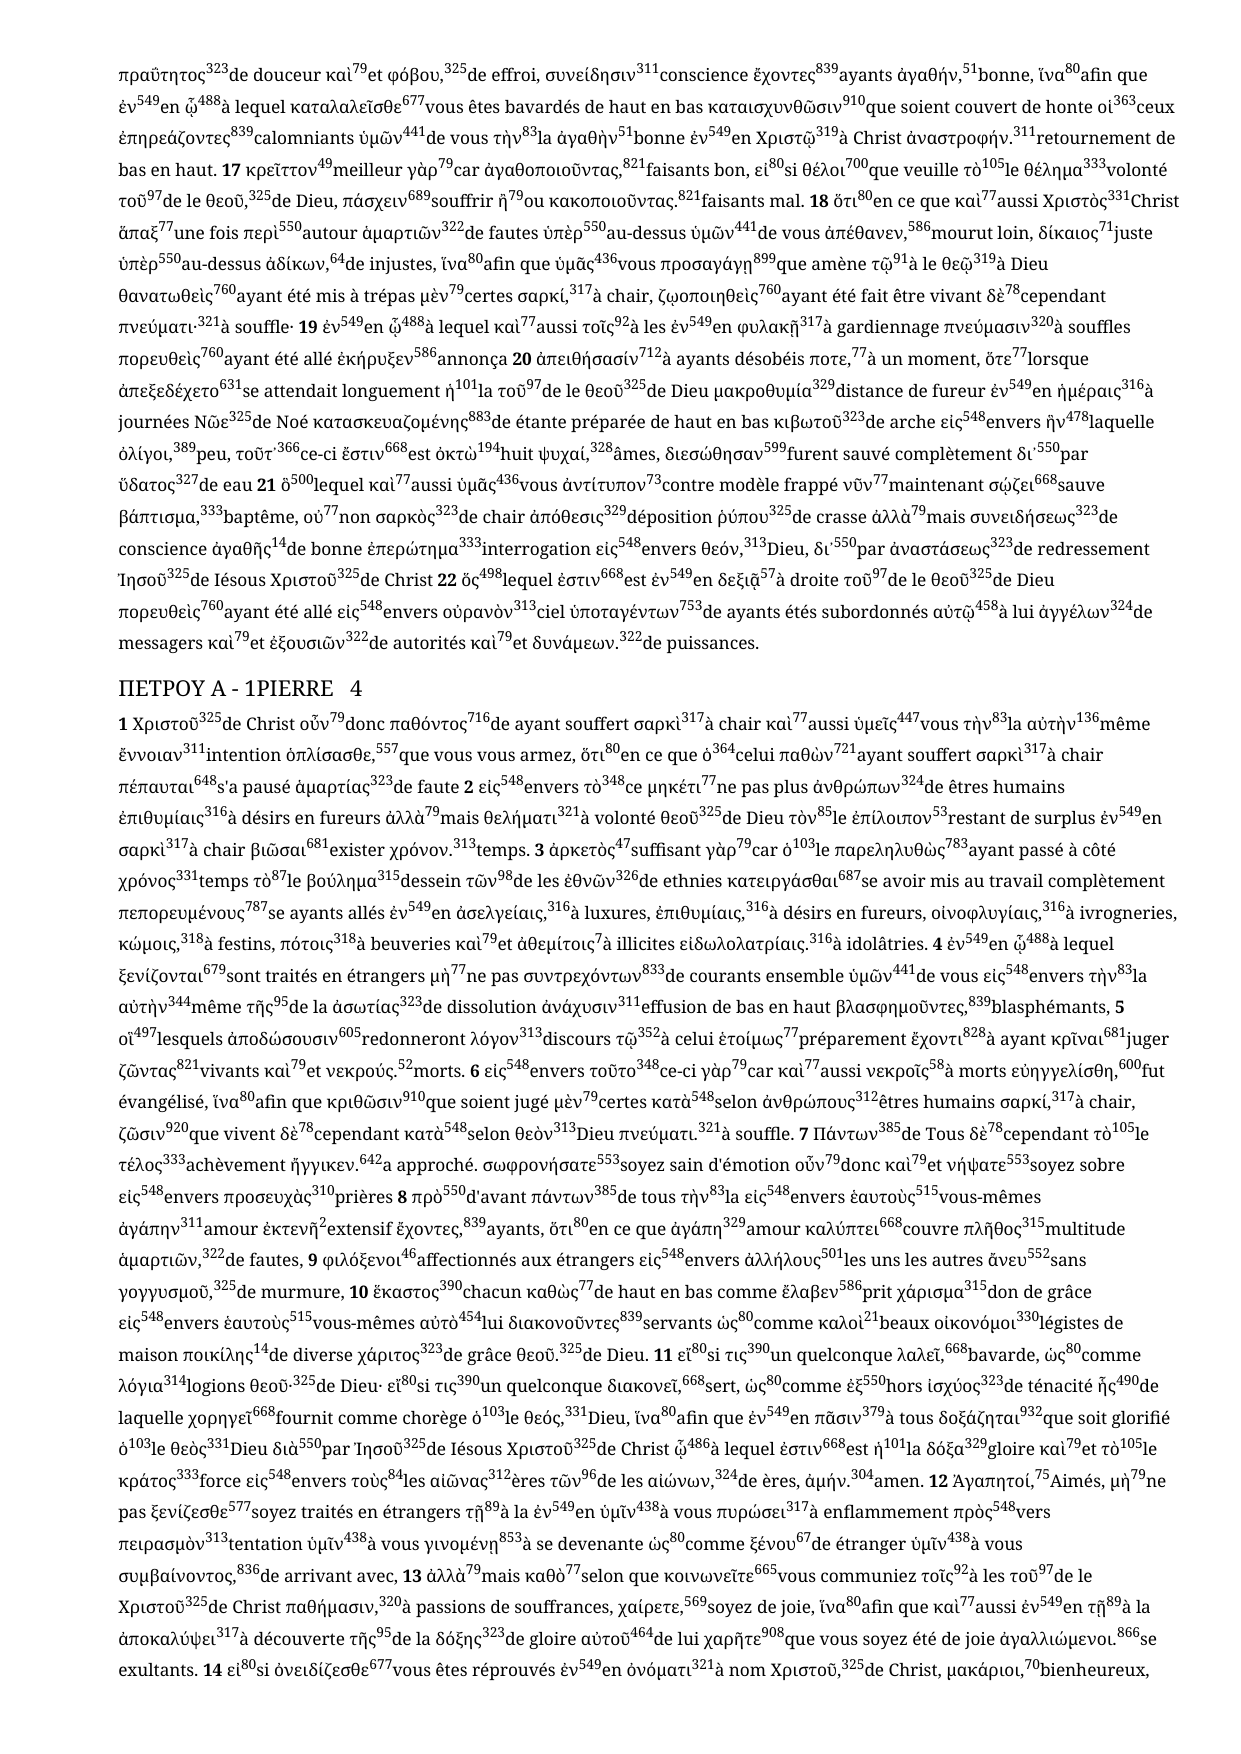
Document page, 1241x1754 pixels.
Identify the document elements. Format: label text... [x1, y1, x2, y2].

text ΠΕΤΡΟΥ Α - 1PIERRE 4 [118, 673, 1181, 703]
text 1 Ὁμοίως77Semblablement αἱ106les γυναῖκες,334femmes, ὑποτασσόμεναι888étantes subordonnées τοῖς250à les ἰδίοις120à en propres ἀνδράσιν,318à hommes, ἵνα80afin que καὶ77aussi εἴ80si τινες389des quelconques ἀπειθοῦσιν667désobéissent τῷ91à le λόγῳ,319à discours, διὰ550par τῆς95de la τῶν254de les γυναικῶν322de femmes ἀναστροφῆς323de retournement de bas en haut ἄνευ552sans λόγου325de discours κερδηθήσονται618seront gagné 2 ἐποπτεύσαντες720ayants surveillés τὴν83la ἐν549en φόβῳ319à effroi ἁγνὴν2consacrée ἀναστροφὴν311retournement de bas en haut ὑμῶν.441de vous. 3 ὧν489de lesquelles ἔστω572soit οὐχ77non ὁ364celui ἔξωθεν77au dehors ἐμπλοκῆς323de tresse τριχῶν322de cheveux καὶ79et περιθέσεως323de mise autour χρυσίων326de objets d'ors ἢ79ou ἐνδύσεως323de mise ἱματίων326de himations κόσμος,331monde, 4 ἀλλ᾽79mais ὁ103le κρυπτὸς71caché τῆς95de la καρδίας323de coeur ἄνθρωπος331être humain ἐν549en τῷ91à le ἀφθάρτῳ59à incorruptible τοῦ99de le πραέως18de doux καὶ79et ἡσυχίου18de tranquille πνεύματος327de souffle ὅ500lequel ἐστιν668est ἐνώπιον552en devant τοῦ97de le θεοῦ325de Dieu πολυτελές.49très coûteux. 5 οὕτως77ainsi γάρ79car ποτε77à un moment καὶ77aussi αἱ100les ἅγιαι19saintes γυναῖκες328femmes αἱ361celles ἐλπίζουσαι837espérantes εἰς548envers θεὸν313Dieu ἐκόσμουν624arrangeaient ἑαυτὰς525elles-mêmes ὑποτασσόμεναι888étantes subordonnées τοῖς250à les ἰδίοις120à en propres ἀνδράσιν,318à hommes, 6 ὡς80comme Σάρρα329Sarra ὑπήκουσεν586écouta en soumission τῷ91à le Ἀβραὰμ319à Abraam κύριον313Maître αὐτὸν452lui καλοῦσα838appelante ἧς490de laquelle ἐγενήθητε597vous fûtes devenu τέκνα332enfants ἀγαθοποιοῦσαι837faisantes bon καὶ79et μὴ77ne pas φοβούμεναι864se effrayantes μηδεμίαν267pas une πτόησιν.311terreur. 7 Οἱ108Les ἄνδρες336hommes ὁμοίως,77semblablement, συνοικοῦντες839cohabitants maison κατὰ548selon γνῶσιν311connaissance ὡς80comme ἀσθενεστέρῳ12à plus faible σκεύει321à ustensile τῷ93à le γυναικείῳ,61à féminin, ἀπονέμοντες839attribuants τιμὴν311valeur ὡς80comme καὶ77aussi συγκληρονόμοις58à cohéritiers χάριτος323de grâce ζωῆς323de vie εἰς548envers τὸ348ce μὴ77ne pas ἐγκόπτεσθαι692être incisé τὰς82les προσευχὰς310prières ὑμῶν.441de vous. 8 Τὸ87Le δὲ78cependant τέλος315achèvement πάντες393tous ὁμόφρονες,70des mêmes émotions, συμπαθεῖς,70compatissants, φιλάδελφοι,70d'amitiés fraternels, εὔσπλαγχνοι,70biens d'entrailles, ταπεινόφρονες,70bas d’émotions, 9 μὴ79ne pas ἀποδιδόντες839redonnants κακὸν55malicieux ἀντὶ550contre κακοῦ67de malicieux ἢ79ou λοιδορίαν311insulte ἀντὶ550contre λοιδορίας,323de insulte, τοὐναντίον77au contraire δὲ78cependant εὐλογοῦντες,839élogiants, ὅτι80en ce que εἰς548envers τοῦτο348ce-ci ἐκλήθητε,597vous fûtes appelé, ἵνα80afin que εὐλογίαν311éloge κληρονομήσητε.896que vous héritiez. 10 ὁ364celui γὰρ79car θέλων840voulant ζωὴν311vie ἀγαπᾶν689aimer καὶ79et ἰδεῖν681voir ἡμέρας310journées ἀγαθὰς1bonnes παυσάτω556pause τὴν243la γλῶσσαν311langue ἀπὸ550au loin κακοῦ67de malicieux καὶ79et χείλη314lèvres τοῦ360de ce μὴ77ne pas λαλῆσαι681bavarder δόλον,313fraude, 11 ἐκκλινάτω556décline δὲ78cependant ἀπὸ550au loin κακοῦ67de malicieux καὶ79et ποιησάτω556fasse ἀγαθόν,55bon, ζητησάτω556cherche εἰρήνην311paix καὶ79et διωξάτω556poursuive αὐτήν·450elle· 12 ὅτι80en ce que ὀφθαλμοὶ330yeux κυρίου325de Maître ἐπὶ548sur δικαίους52justes καὶ79et ὦτα332oreilles αὐτοῦ464de lui εἰς548envers δέησιν311supplication αὐτῶν,463de eux, πρόσωπον333face δὲ78cependant κυρίου325de Maître ἐπὶ548sur ποιοῦντας821faisants κακά.54malicieux. 13 Καὶ79Et τίς410quel ὁ364celui κακώσων765qui fera du mal ὑμᾶς,436vous, ἐὰν80si le cas échéant τοῦ99de le ἀγαθοῦ67de bon ζηλωταὶ330zélotes γένησθε;902que vous vous deveniez; 14 ἀλλ᾽79mais εἰ80si καὶ77aussi πάσχοιτε698que vous souffriez διὰ548par le fait de δικαιοσύνην,311justice, μακάριοι.70bienheureux. τὸν85le δὲ78cependant φόβον313effroi αὐτῶν463de eux μὴ79ne pas φοβηθῆτε562soyez effrayés μηδὲ79ni cependant ταραχθῆτε,908que vous soyez troublé, 15 κύριον313Maître δὲ78cependant τὸν85le Χριστὸν313Christ ἁγιάσατε553sanctifiez ἐν549en ταῖς88à les καρδίαις316à coeurs ὑμῶν,441de vous, ἕτοιμοι46prêts ἀεὶ77toujours πρὸς548vers ἀπολογίαν311apologie παντὶ378à tout τῷ352à celui αἰτοῦντι828à demandant ὑμᾶς436vous λόγον313discours περὶ550autour τῆς95de la ἐν549en ὑμῖν438à vous ἐλπίδος,323de espérance, 16 ἀλλὰ79mais μετὰ550avec πραΰτητος323de douceur καὶ79et φόβου,325de effroi, συνείδησιν311conscience ἔχοντες839ayants ἀγαθήν,51bonne, ἵνα80afin que ἐν549en ᾧ488à lequel καταλαλεῖσθε677vous êtes bavardés de haut en bas καταισχυνθῶσιν910que soient couvert de honte οἱ363ceux ἐπηρεάζοντες839calomniants ὑμῶν441de vous τὴν83la ἀγαθὴν51bonne ἐν549en Χριστῷ319à Christ ἀναστροφήν.311retournement de bas en haut. 17 κρεῖττον49meilleur γὰρ79car ἀγαθοποιοῦντας,821faisants bon, εἰ80si θέλοι700que veuille τὸ105le θέλημα333volonté τοῦ97de le θεοῦ,325de Dieu, πάσχειν689souffrir ἢ79ou κακοποιοῦντας.821faisants mal. 18 ὅτι80en ce que καὶ77aussi Χριστὸς331Christ ἅπαξ77une fois περὶ550autour ἁμαρτιῶν322de fautes ὑπὲρ550au-dessus ὑμῶν441de vous ἀπέθανεν,586mourut loin, δίκαιος71juste ὑπὲρ550au-dessus ἀδίκων,64de injustes, ἵνα80afin que ὑμᾶς436vous προσαγάγῃ899que amène τῷ91à le θεῷ319à Dieu θανατωθεὶς760ayant été mis à trépas μὲν79certes σαρκί,317à chair, ζῳοποιηθεὶς760ayant été fait être vivant δὲ78cependant πνεύματι·321à souffle· 19 ἐν549en ᾧ488à lequel καὶ77aussi τοῖς92à les ἐν549en φυλακῇ317à gardiennage πνεύμασιν320à souffles πορευθεὶς760ayant été allé ἐκήρυξεν586annonça 20 ἀπειθήσασίν712à ayants désobéis ποτε,77à un moment, ὅτε77lorsque ἀπεξεδέχετο631se attendait longuement ἡ101la τοῦ97de le θεοῦ325de Dieu μακροθυμία329distance de fureur ἐν549en ἡμέραις316à journées Νῶε325de Noé κατασκευαζομένης883de étante préparée de haut en bas κιβωτοῦ323de arche εἰς548envers ἣν478laquelle ὀλίγοι,389peu, τοῦτ᾽366ce-ci ἔστιν668est ὀκτὼ194huit ψυχαί,328âmes, διεσώθησαν599furent sauvé complètement δι᾽550par ὕδατος327de eau 21 ὃ500lequel καὶ77aussi ὑμᾶς436vous ἀντίτυπον73contre modèle frappé νῦν77maintenant σῴζει668sauve βάπτισμα,333baptême, οὐ77non σαρκὸς323de chair ἀπόθεσις329déposition ῥύπου325de crasse ἀλλὰ79mais συνειδήσεως323de conscience ἀγαθῆς14de bonne ἐπερώτημα333interrogation εἰς548envers θεόν,313Dieu, δι᾽550par ἀναστάσεως323de redressement Ἰησοῦ325de Iésous Χριστοῦ325de Christ 22 ὅς498lequel ἐστιν668est ἐν549en δεξιᾷ57à droite τοῦ97de le θεοῦ325de Dieu πορευθεὶς760ayant été allé εἰς548envers οὐρανὸν313ciel ὑποταγέντων753de ayants étés subordonnés αὐτῷ458à lui ἀγγέλων324de messagers καὶ79et ἐξουσιῶν322de autorités καὶ79et δυνάμεων.322de puissances. [118, 59, 1181, 655]
text 1 Χριστοῦ325de Christ οὖν79donc παθόντος716de ayant souffert σαρκὶ317à chair καὶ77aussi ὑμεῖς447vous τὴν83la αὐτὴν136même ἔννοιαν311intention ὁπλίσασθε,557que vous vous armez, ὅτι80en ce que ὁ364celui παθὼν721ayant souffert σαρκὶ317à chair πέπαυται648s'a pausé ἁμαρτίας323de faute 2 εἰς548envers τὸ348ce μηκέτι77ne pas plus ἀνθρώπων324de êtres humains ἐπιθυμίαις316à désirs en fureurs ἀλλὰ79mais θελήματι321à volonté θεοῦ325de Dieu τὸν85le ἐπίλοιπον53restant de surplus ἐν549en σαρκὶ317à chair βιῶσαι681exister χρόνον.313temps. 3 ἀρκετὸς47suffisant γὰρ79car ὁ103le παρεληλυθὼς783ayant passé à côté χρόνος331temps τὸ87le βούλημα315dessein τῶν98de les ἐθνῶν326de ethnies κατειργάσθαι687se avoir mis au travail complètement πεπορευμένους787se ayants allés ἐν549en ἀσελγείαις,316à luxures, ἐπιθυμίαις,316à désirs en fureurs, οἰνοφλυγίαις,316à ivrogneries, κώμοις,318à festins, πότοις318à beuveries καὶ79et ἀθεμίτοις7à illicites εἰδωλολατρίαις.316à idolâtries. 4 ἐν549en ᾧ488à lequel ξενίζονται679sont traités en étrangers μὴ77ne pas συντρεχόντων833de courants ensemble ὑμῶν441de vous εἰς548envers τὴν83la αὐτὴν344même τῆς95de la ἀσωτίας323de dissolution ἀνάχυσιν311effusion de bas en haut βλασφημοῦντες,839blasphémants, 5 οἳ497lesquels ἀποδώσουσιν605redonneront λόγον313discours τῷ352à celui ἑτοίμως77préparement ἔχοντι828à ayant κρῖναι681juger ζῶντας821vivants καὶ79et νεκρούς.52morts. 6 εἰς548envers τοῦτο348ce-ci γὰρ79car καὶ77aussi νεκροῖς58à morts εὐηγγελίσθη,600fut évangélisé, ἵνα80afin que κριθῶσιν910que soient jugé μὲν79certes κατὰ548selon ἀνθρώπους312êtres humains σαρκί,317à chair, ζῶσιν920que vivent δὲ78cependant κατὰ548selon θεὸν313Dieu πνεύματι.321à souffle. 7 Πάντων385de Tous δὲ78cependant τὸ105le τέλος333achèvement ἤγγικεν.642a approché. σωφρονήσατε553soyez sain d'émotion οὖν79donc καὶ79et νήψατε553soyez sobre εἰς548envers προσευχὰς310prières 8 πρὸ550d'avant πάντων385de tous τὴν83la εἰς548envers ἑαυτοὺς515vous-mêmes ἀγάπην311amour ἐκτενῆ2extensif ἔχοντες,839ayants, ὅτι80en ce que ἀγάπη329amour καλύπτει668couvre πλῆθος315multitude ἁμαρτιῶν,322de fautes, 9 φιλόξενοι46affectionnés aux étrangers εἰς548envers ἀλλήλους501les uns les autres ἄνευ552sans γογγυσμοῦ,325de murmure, 10 ἕκαστος390chacun καθὼς77de haut en bas comme ἔλαβεν586prit χάρισμα315don de grâce εἰς548envers ἑαυτοὺς515vous-mêmes αὐτὸ454lui διακονοῦντες839servants ὡς80comme καλοὶ21beaux οἰκονόμοι330légistes de maison ποικίλης14de diverse χάριτος323de grâce θεοῦ.325de Dieu. 11 εἴ80si τις390un quelconque λαλεῖ,668bavarde, ὡς80comme λόγια314logions θεοῦ·325de Dieu· εἴ80si τις390un quelconque διακονεῖ,668sert, ὡς80comme ἐξ550hors ἰσχύος323de ténacité ἧς490de laquelle χορηγεῖ668fournit comme chorège ὁ103le θεός,331Dieu, ἵνα80afin que ἐν549en πᾶσιν379à tous δοξάζηται932que soit glorifié ὁ103le θεὸς331Dieu διὰ550par Ἰησοῦ325de Iésous Χριστοῦ325de Christ ᾧ486à lequel ἐστιν668est ἡ101la δόξα329gloire καὶ79et τὸ105le κράτος333force εἰς548envers τοὺς84les αἰῶνας312ères τῶν96de les αἰώνων,324de ères, ἀμήν.304amen. 12 Ἀγαπητοί,75Aimés, μὴ79ne pas ξενίζεσθε577soyez traités en étrangers τῇ89à la ἐν549en ὑμῖν438à vous πυρώσει317à enflammement πρὸς548vers πειρασμὸν313tentation ὑμῖν438à vous γινομένῃ853à se devenante ὡς80comme ξένου67de étranger ὑμῖν438à vous συμβαίνοντος,836de arrivant avec, 13 ἀλλὰ79mais καθὸ77selon que κοινωνεῖτε665vous communiez τοῖς92à les τοῦ97de le Χριστοῦ325de Christ παθήμασιν,320à passions de souffrances, χαίρετε,569soyez de joie, ἵνα80afin que καὶ77aussi ἐν549en τῇ89à la ἀποκαλύψει317à découverte τῆς95de la δόξης323de gloire αὐτοῦ464de lui χαρῆτε908que vous soyez été de joie ἀγαλλιώμενοι.866se exultants. 14 εἰ80si ὀνειδίζεσθε677vous êtes réprouvés ἐν549en ὀνόματι321à nom Χριστοῦ,325de Christ, μακάριοι,70bienheureux, ὅτι80en ce que τὸ105le τῆς95de la δόξης323de gloire καὶ79et τὸ105le τοῦ97de le θεοῦ325de Dieu πνεῦμα333souffle ἐφ᾽548sur ὑμᾶς436vous ἀναπαύεται.674se pause de bas en haut. 15 μὴ77ne pas γάρ79car τις390un quelconque ὑμῶν441de vous πασχέτω572souffre ὡς80comme φονεὺς331meurtrier ἢ79ou κλέπτης331voleur ἢ79ou κακοποιὸς71malfaiteur ἢ79ou ὡς80comme ἀλλοτριεπίσκοπος·331superviseur d'autrui· 16 εἰ80si δὲ78cependant ὡς80comme χριστιανός,331chrétien, μὴ79ne pas αἰσχυνέσθω,580soit eu honte, δοξαζέτω572glorifie δὲ78cependant τὸν85le θεὸν313Dieu ἐν549en τῷ93à le ὀνόματι321à nom τούτῳ.146à ce-ci. 17 ὅτι80en ce que ὁ103le καιρὸς331moment τοῦ360de ce ἄρξασθαι682se originer τὸ87le κρίμα315objet de jugement ἀπὸ550au loin τοῦ97de le οἴκου325de maison τοῦ97de le θεοῦ·325de Dieu· εἰ80si δὲ78cependant πρῶτον77premièrement ἀφ᾽550au loin ἡμῶν,423de nous, τί412quel τὸ105le τέλος333achèvement τῶν357de ceux ἀπειθούντων833de désobéissants τῷ93à le τοῦ97de le θεοῦ325de Dieu εὐαγγελίῳ;321à évangile; 18 καὶ79et εἰ80si ὁ103le δίκαιος71juste μόλις77laborieusement σῴζεται,680est sauvé, ὁ103le ἀσεβὴς71impie καὶ79et ἁμαρτωλὸς71fauteur ποῦ77où? φανεῖται;612se apparaîtra en lumière; 19 ὥστε80de sorte que καὶ77aussi οἱ363ceux πάσχοντες839souffrants κατὰ548selon τὸ87le θέλημα315volonté τοῦ97de le θεοῦ325de Dieu πιστῷ10à croyable κτίστῃ319à créateur παρατιθέσθωσαν575se posent à côté τὰς82les ψυχὰς310âmes αὐτῶν463de eux ἐν549en ἀγαθοποιΐᾳ.317à bonfaisance. [118, 707, 1181, 1682]
